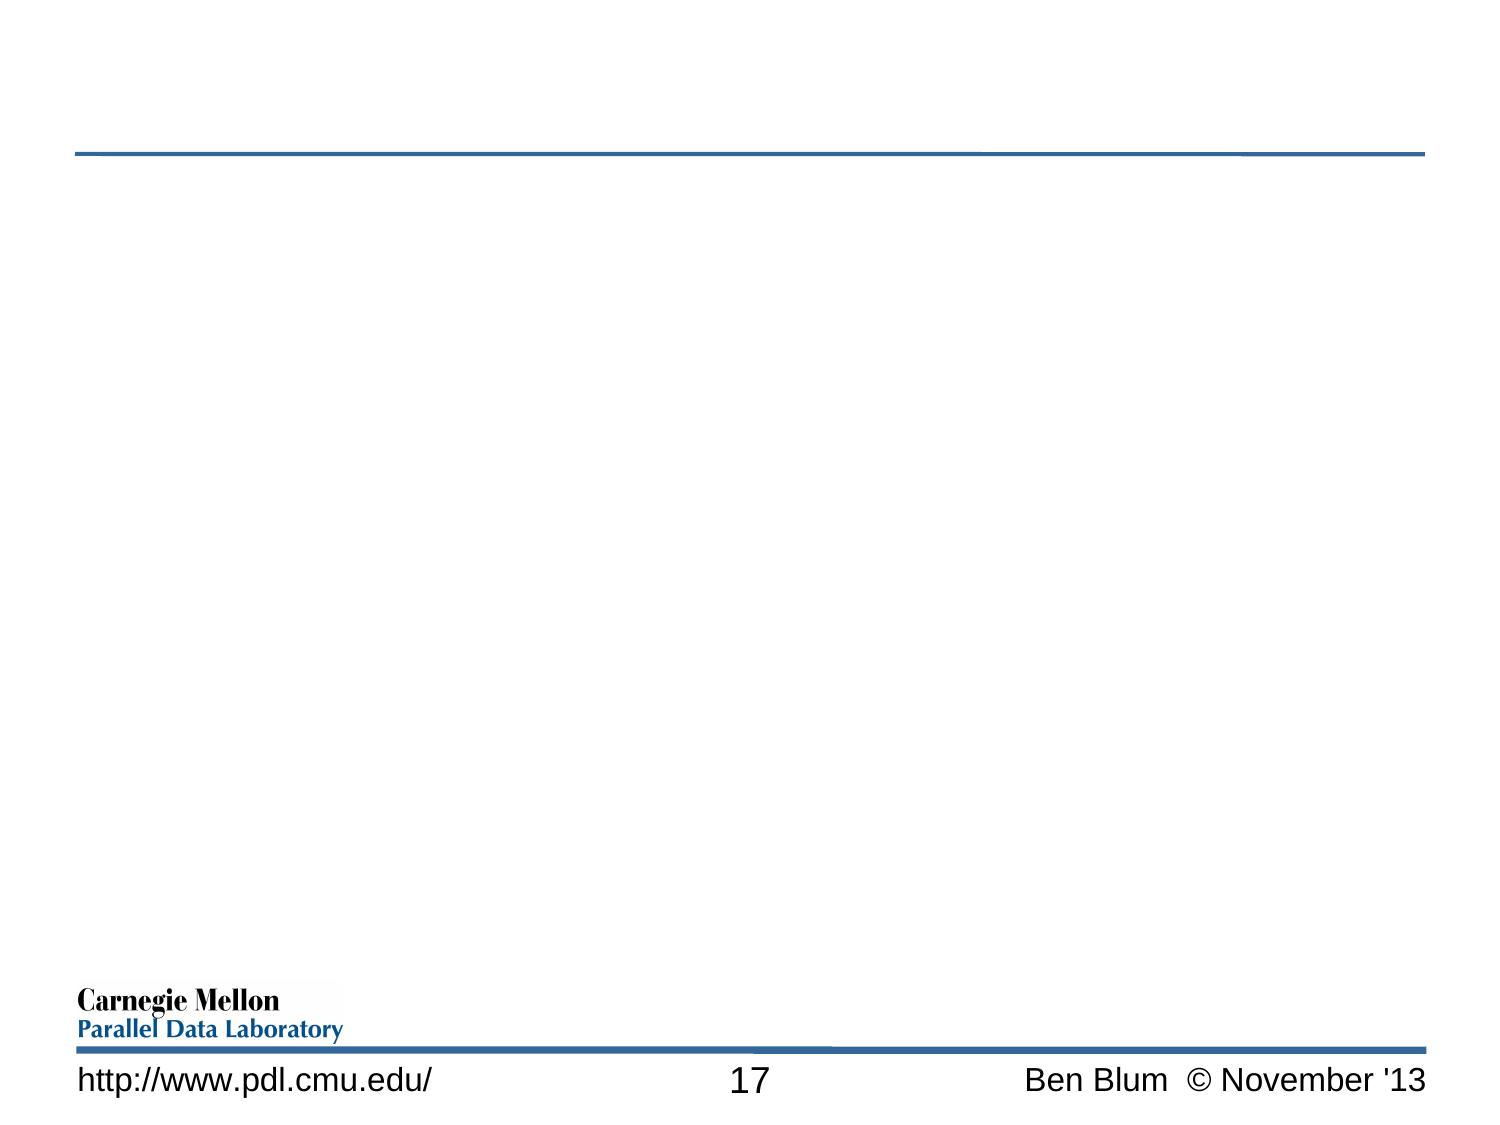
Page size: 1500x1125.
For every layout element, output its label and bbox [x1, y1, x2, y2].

picture [77, 979, 343, 1044]
